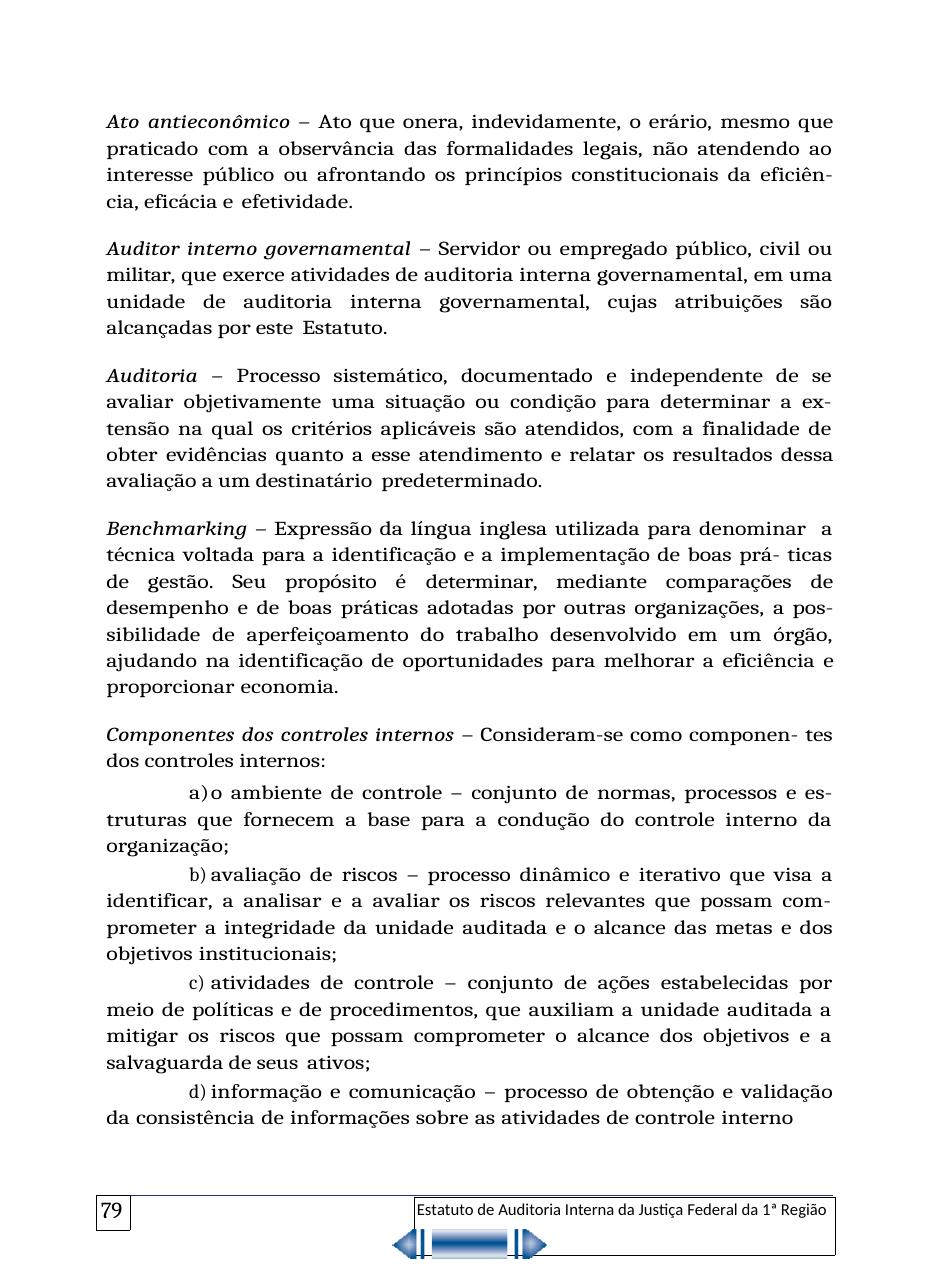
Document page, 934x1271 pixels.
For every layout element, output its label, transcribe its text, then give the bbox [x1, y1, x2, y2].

list avaliação de riscos – processo dinâmico e iterativo que visa a identificar, a analisar e a avaliar os riscos relevantes que possam com- prometer a integridade da unidade auditada e o alcance das metas e dos objetivos institucionais; [106, 863, 833, 966]
picture [431, 1229, 508, 1259]
picture [514, 1229, 547, 1259]
list atividades de controle – conjunto de ações estabelecidas por meio de políticas e de procedimentos, que auxiliam a unidade auditada a mitigar os riscos que possam comprometer o alcance dos objetivos e a salvaguarda de seus ativos; [106, 972, 833, 1074]
text Benchmarking – Expressão da língua inglesa utilizada para denominar a técnica voltada para a identificação e a implementação de boas prá- ticas de gestão. Seu propósito é determinar, mediante comparações de desempenho e de boas práticas adotadas por outras organizações, a pos- sibilidade de aperfeiçoamento do trabalho desenvolvido em um órgão, ajudando na identificação de oportunidades para melhorar a eficiência e proporcionar economia. [106, 517, 833, 699]
list informação e comunicação – processo de obtenção e validação da consistência de informações sobre as atividades de controle interno [106, 1080, 833, 1129]
text Auditor interno governamental – Servidor ou empregado público, civil ou militar, que exerce atividades de auditoria interna governamental, em uma unidade de auditoria interna governamental, cujas atribuições são alcançadas por este Estatuto. [106, 238, 833, 340]
text Auditoria – Processo sistemático, documentado e independente de se avaliar objetivamente uma situação ou condição para determinar a ex- tensão na qual os critérios aplicáveis são atendidos, com a finalidade de obter evidências quanto a esse atendimento e relatar os resultados dessa avaliação a um destinatário predeterminado. [106, 364, 833, 493]
list o ambiente de controle – conjunto de normas, processos e es- truturas que fornecem a base para a condução do controle interno da organização; [106, 782, 833, 857]
picture [392, 1229, 425, 1259]
text Componentes dos controles internos – Consideram-se como componen- tes dos controles internos: [106, 724, 833, 773]
text Ato antieconômico – Ato que onera, indevidamente, o erário, mesmo que praticado com a observância das formalidades legais, não atendendo ao interesse público ou afrontando os princípios constitucionais da eficiên- cia, eficácia e efetividade. [106, 111, 833, 213]
